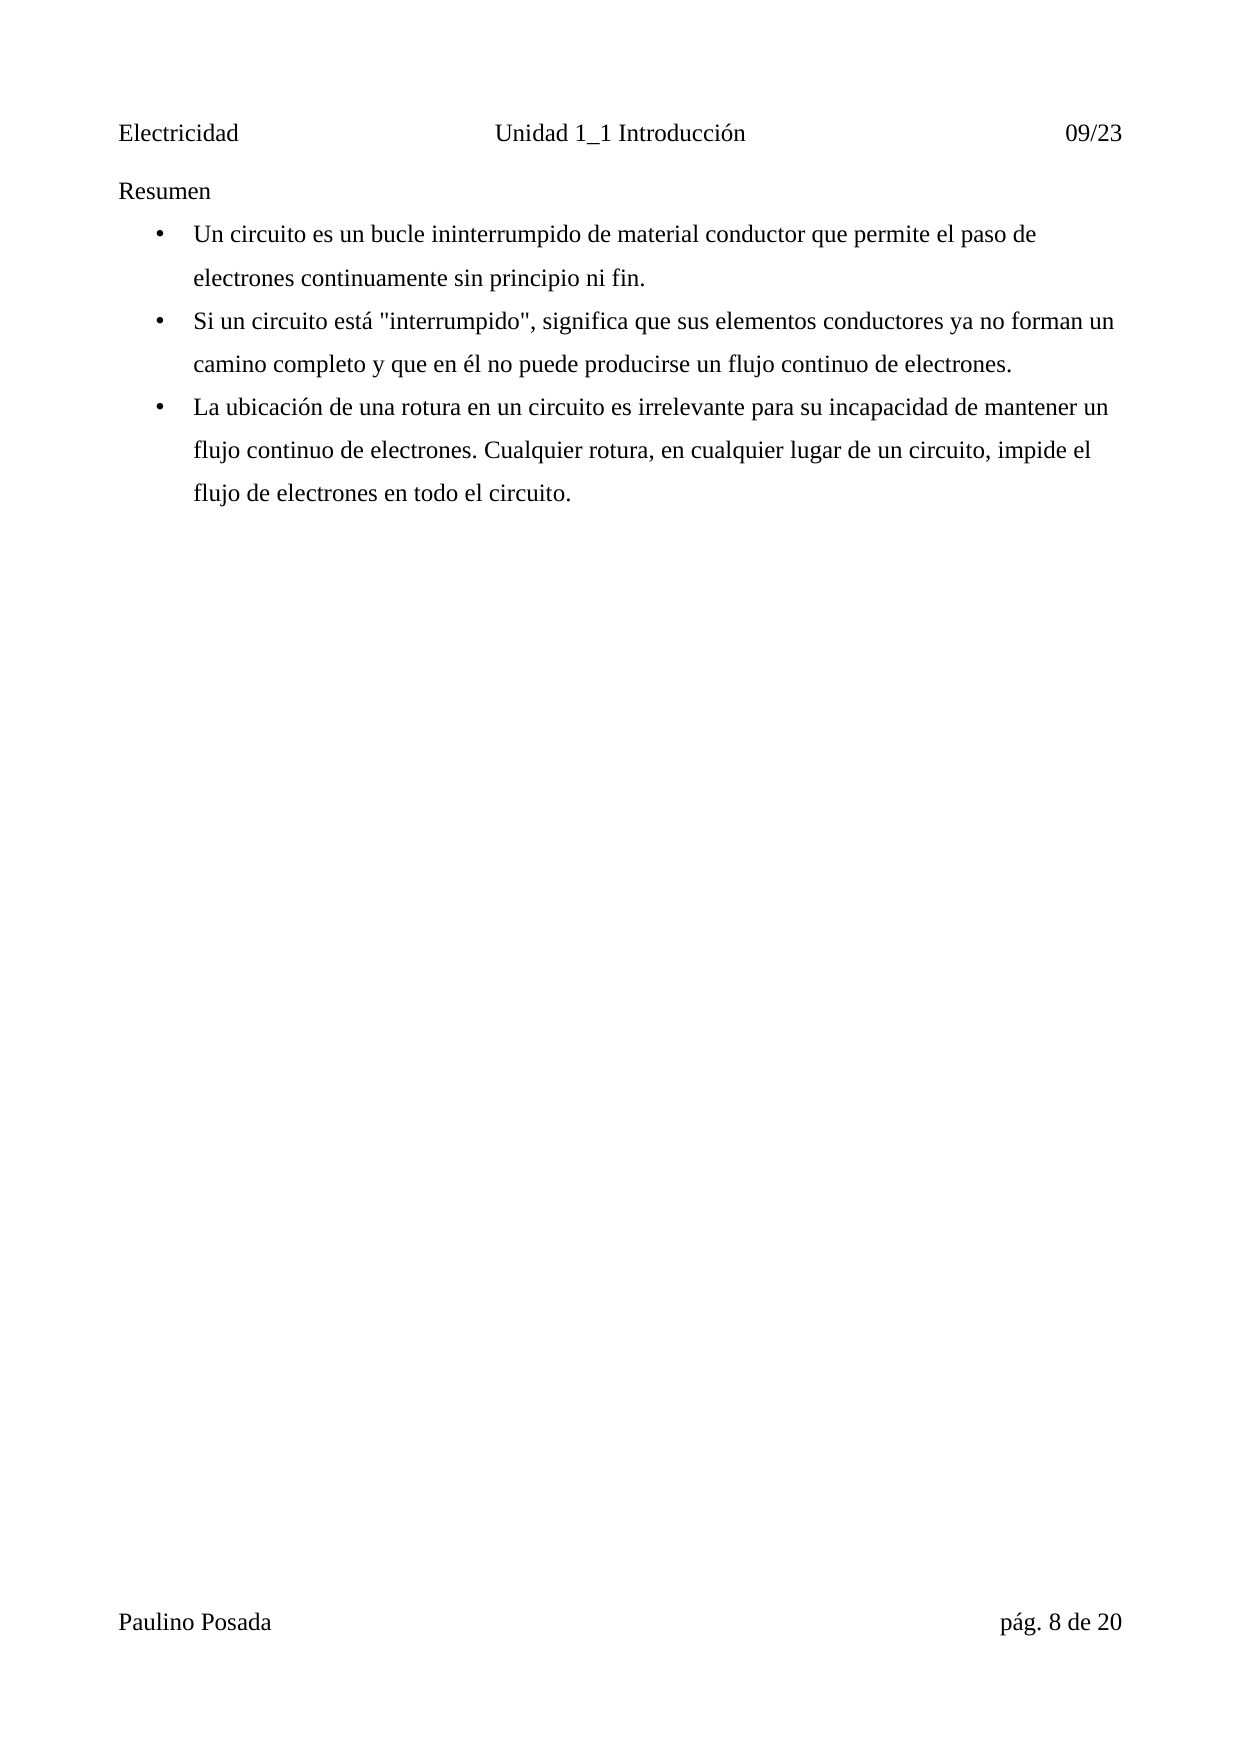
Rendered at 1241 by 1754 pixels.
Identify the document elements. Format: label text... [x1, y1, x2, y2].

list Si un circuito está "interrumpido", significa que sus elementos conductores ya no forman un camino completo y que en él no puede producirse un flujo continuo de electrones. [156, 306, 1122, 378]
list La ubicación de una rotura en un circuito es irrelevante para su incapacidad de mantener un flujo continuo de electrones. Cualquier rotura, en cualquier lugar de un circuito, impide el flujo de electrones en todo el circuito. [156, 392, 1122, 507]
text Resumen [118, 176, 1122, 205]
list Un circuito es un bucle ininterrumpido de material conductor que permite el paso de electrones continuamente sin principio ni fin. [156, 219, 1122, 291]
